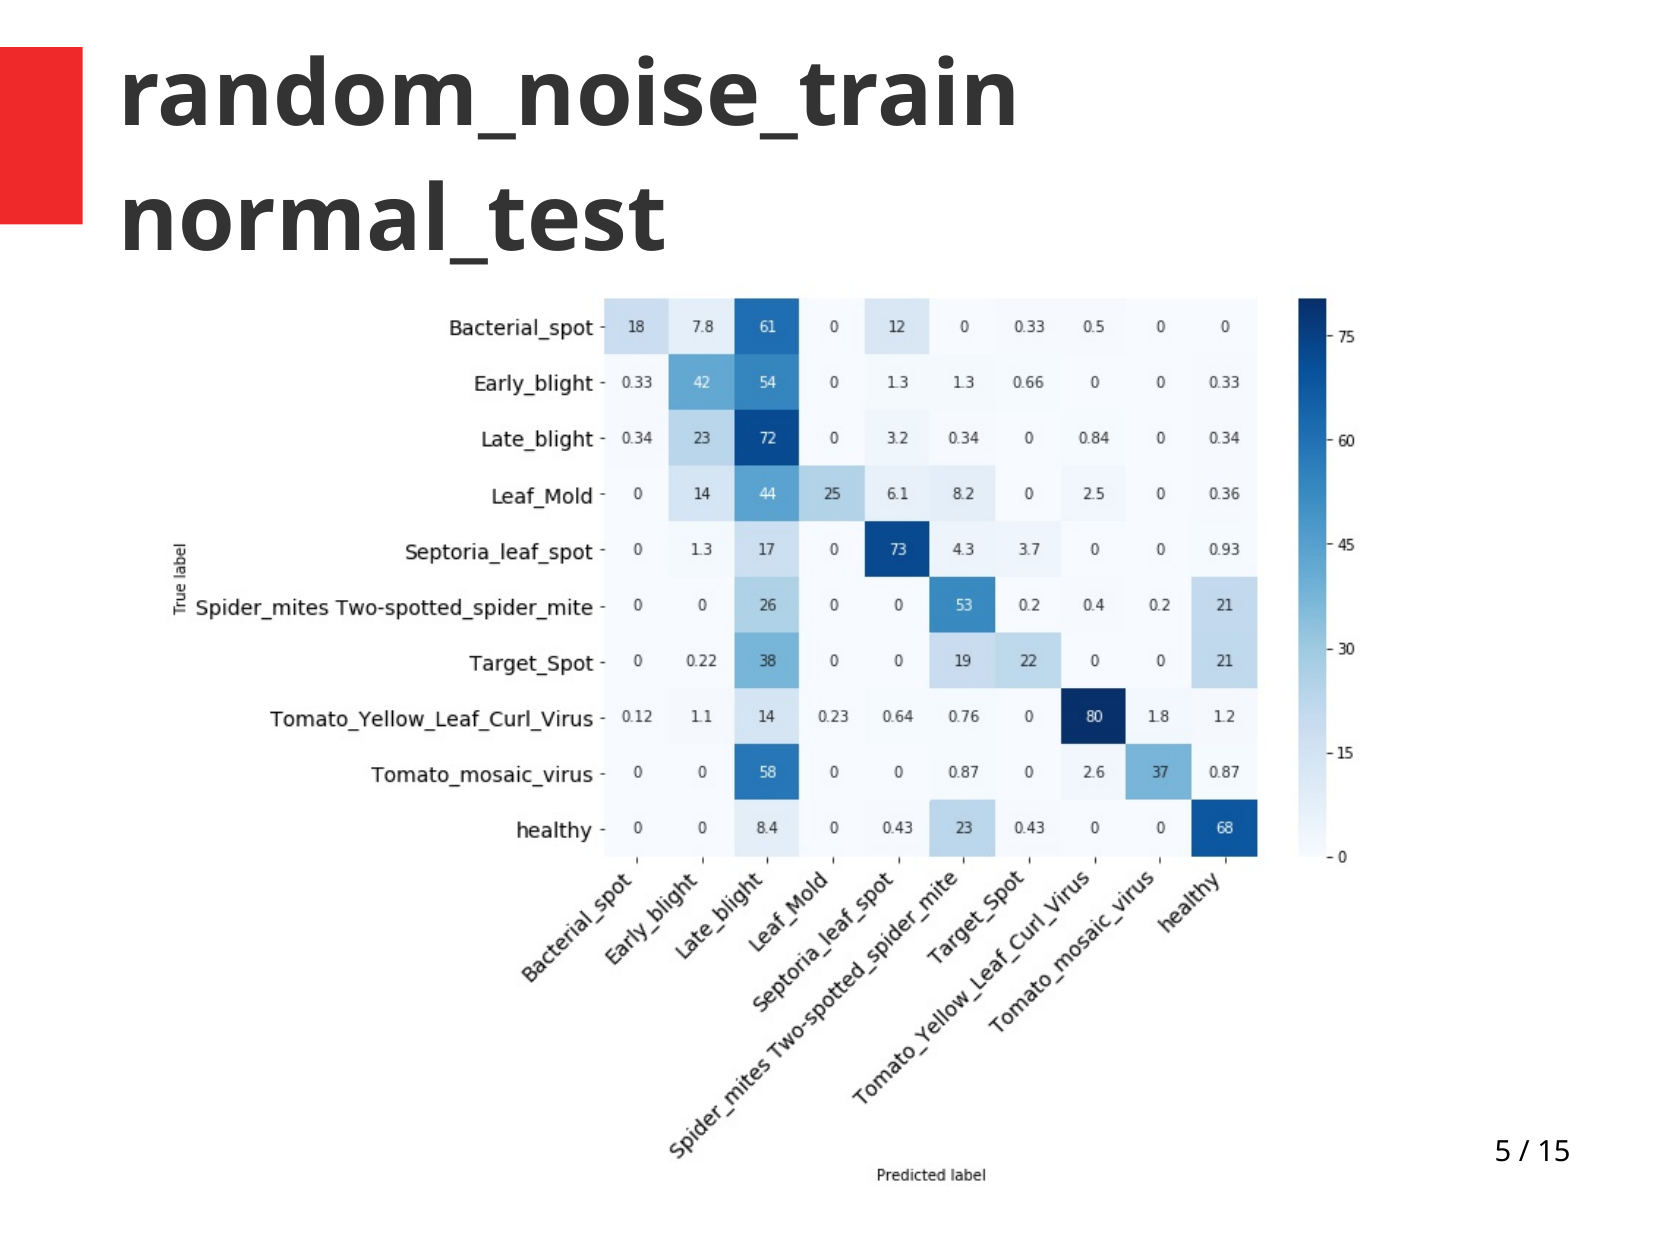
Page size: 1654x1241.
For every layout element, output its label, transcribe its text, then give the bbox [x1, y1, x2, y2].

title random_noise_train normal_test [118, 45, 1571, 260]
picture [165, 284, 1366, 1194]
